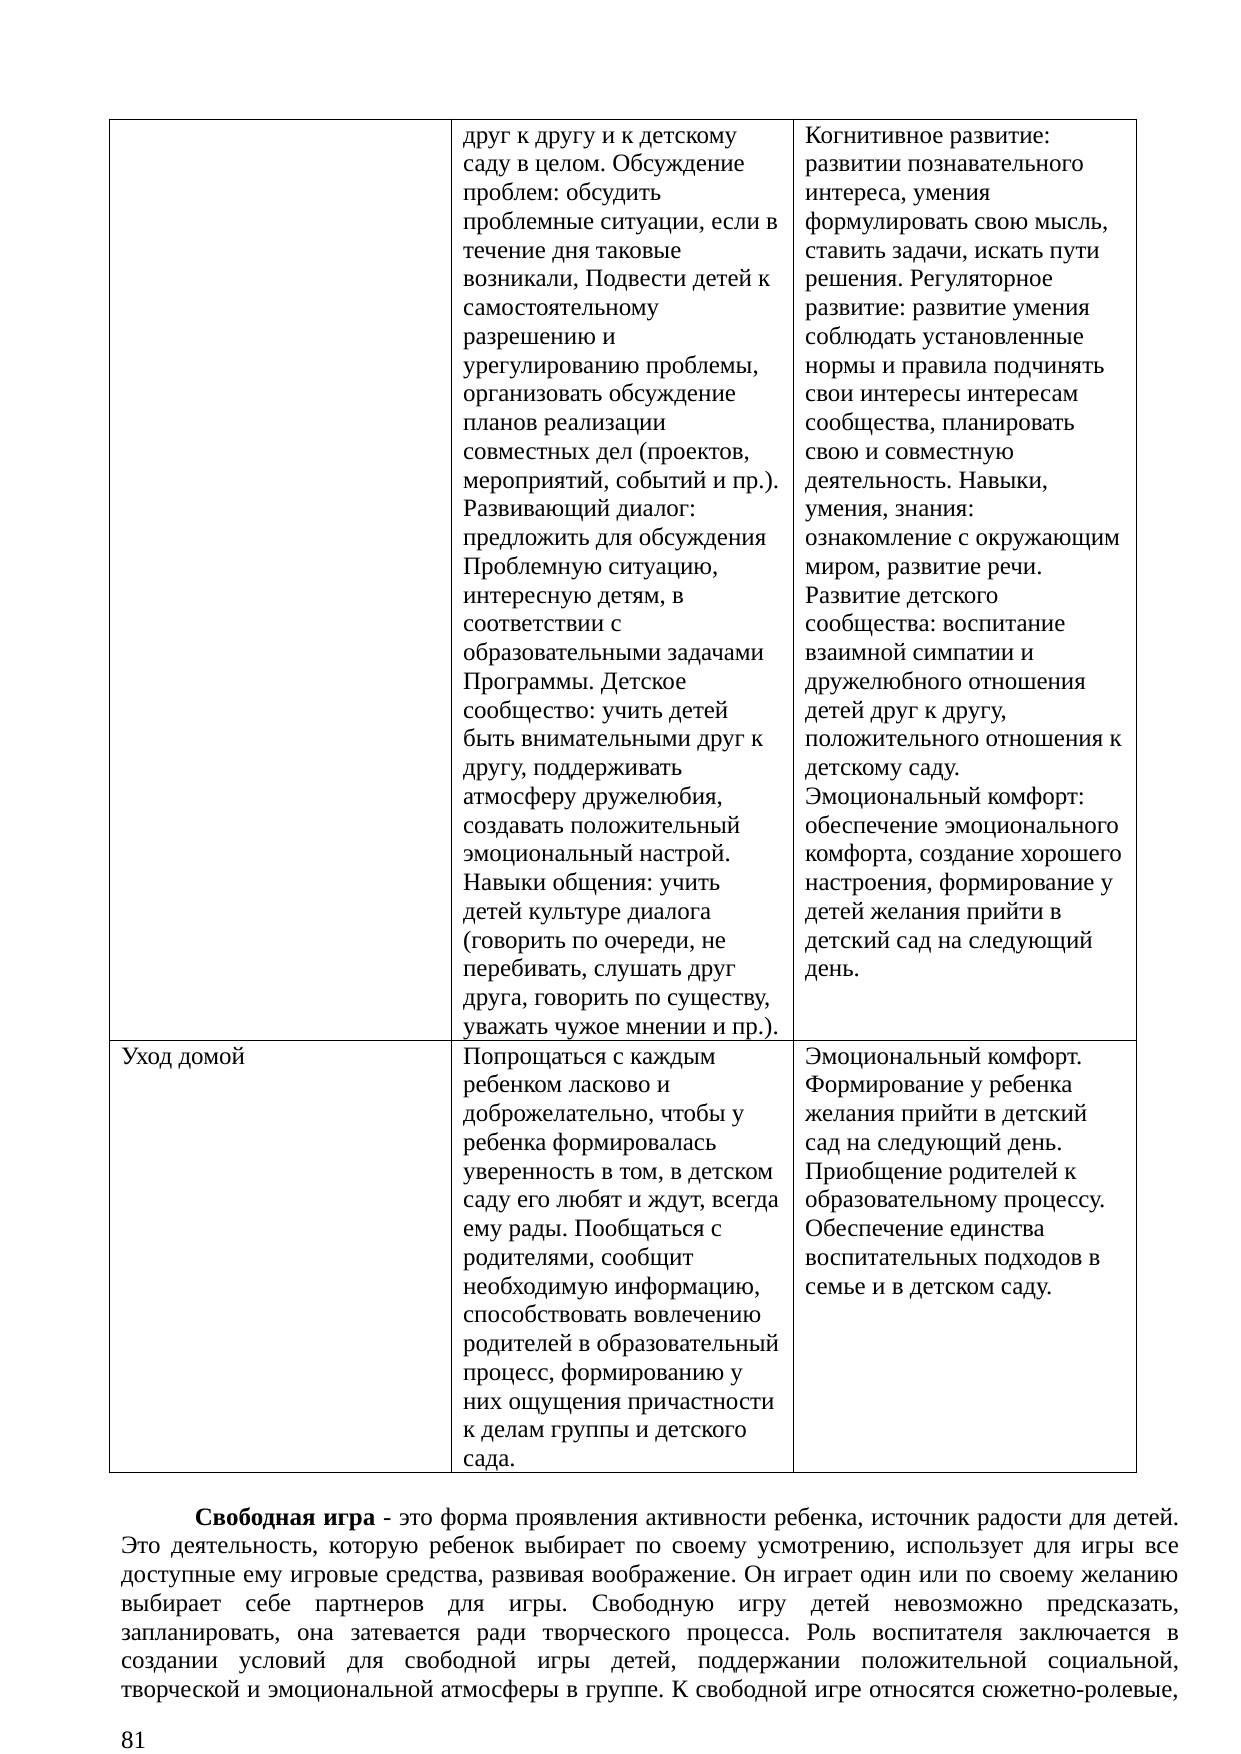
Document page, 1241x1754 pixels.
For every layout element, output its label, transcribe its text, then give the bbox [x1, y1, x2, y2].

table_cell друг к другу и к детскому саду в целом. Обсуждение проблем: обсудить проблемные ситуации, если в течение дня таковые возникали, Подвести детей к самостоятельному разрешению и урегулированию проблемы, организовать обсуждение планов реализации совместных дел (проектов, мероприятий, событий и пр.). Развивающий диалог: предложить для обсуждения Проблемную ситуацию, интересную детям, в соответствии с образовательными задачами Программы. Детское сообщество: учить детей быть внимательными друг к другу, поддерживать атмосферу дружелюбия, создавать положительный эмоциональный настрой. Навыки общения: учить детей культуре диалога (говорить по очереди, не перебивать, слушать друг друга, говорить по существу, уважать чужое мнении и пр.). [452, 120, 793, 1040]
table_cell Эмоциональный комфорт. Формирование у ребенка желания прийти в детский сад на следующий день. Приобщение родителей к образовательному процессу. Обеспечение единства воспитательных подходов в семье и в детском саду. [794, 1041, 1136, 1472]
table_cell [110, 120, 451, 1040]
table_cell Попрощаться с каждым ребенком ласково и доброжелательно, чтобы у ребенка формировалась уверенность в том, в детском саду его любят и ждут, всегда ему рады. Пообщаться с родителями, сообщит необходимую информацию, способствовать вовлечению родителей в образовательный процесс, формированию у них ощущения причастности к делам группы и детского сада. [452, 1041, 793, 1472]
table_cell Когнитивное развитие: развитии познавательного интереса, умения формулировать свою мысль, ставить задачи, искать пути решения. Регуляторное развитие: развитие умения соблюдать установленные нормы и правила подчинять свои интересы интересам сообщества, планировать свою и совместную деятельность. Навыки, умения, знания: ознакомление с окружающим миром, развитие речи. Развитие детского сообщества: воспитание взаимной симпатии и дружелюбного отношения детей друг к другу, положительного отношения к детскому саду. Эмоциональный комфорт: обеспечение эмоционального комфорта, создание хорошего настроения, формирование у детей желания прийти в детский сад на следующий день. [794, 120, 1136, 1040]
text Свободная игра - это форма проявления активности ребенка, источник радости для детей. Это деятельность, которую ребенок выбирает по своему усмотрению, использует для игры все доступные ему игровые средства, развивая воображение. Он играет один или по своему желанию выбирает себе партнеров для игры. Свободную игру детей невозможно предсказать, запланировать, она затевается ради творческого процесса. Роль воспитателя заключается в создании условий для свободной игры детей, поддержании положительной социальной, творческой и эмоциональной атмосферы в группе. К свободной игре относятся сюжетно-ролевые, [121, 1502, 1180, 1703]
table_cell Уход домой [110, 1041, 451, 1472]
